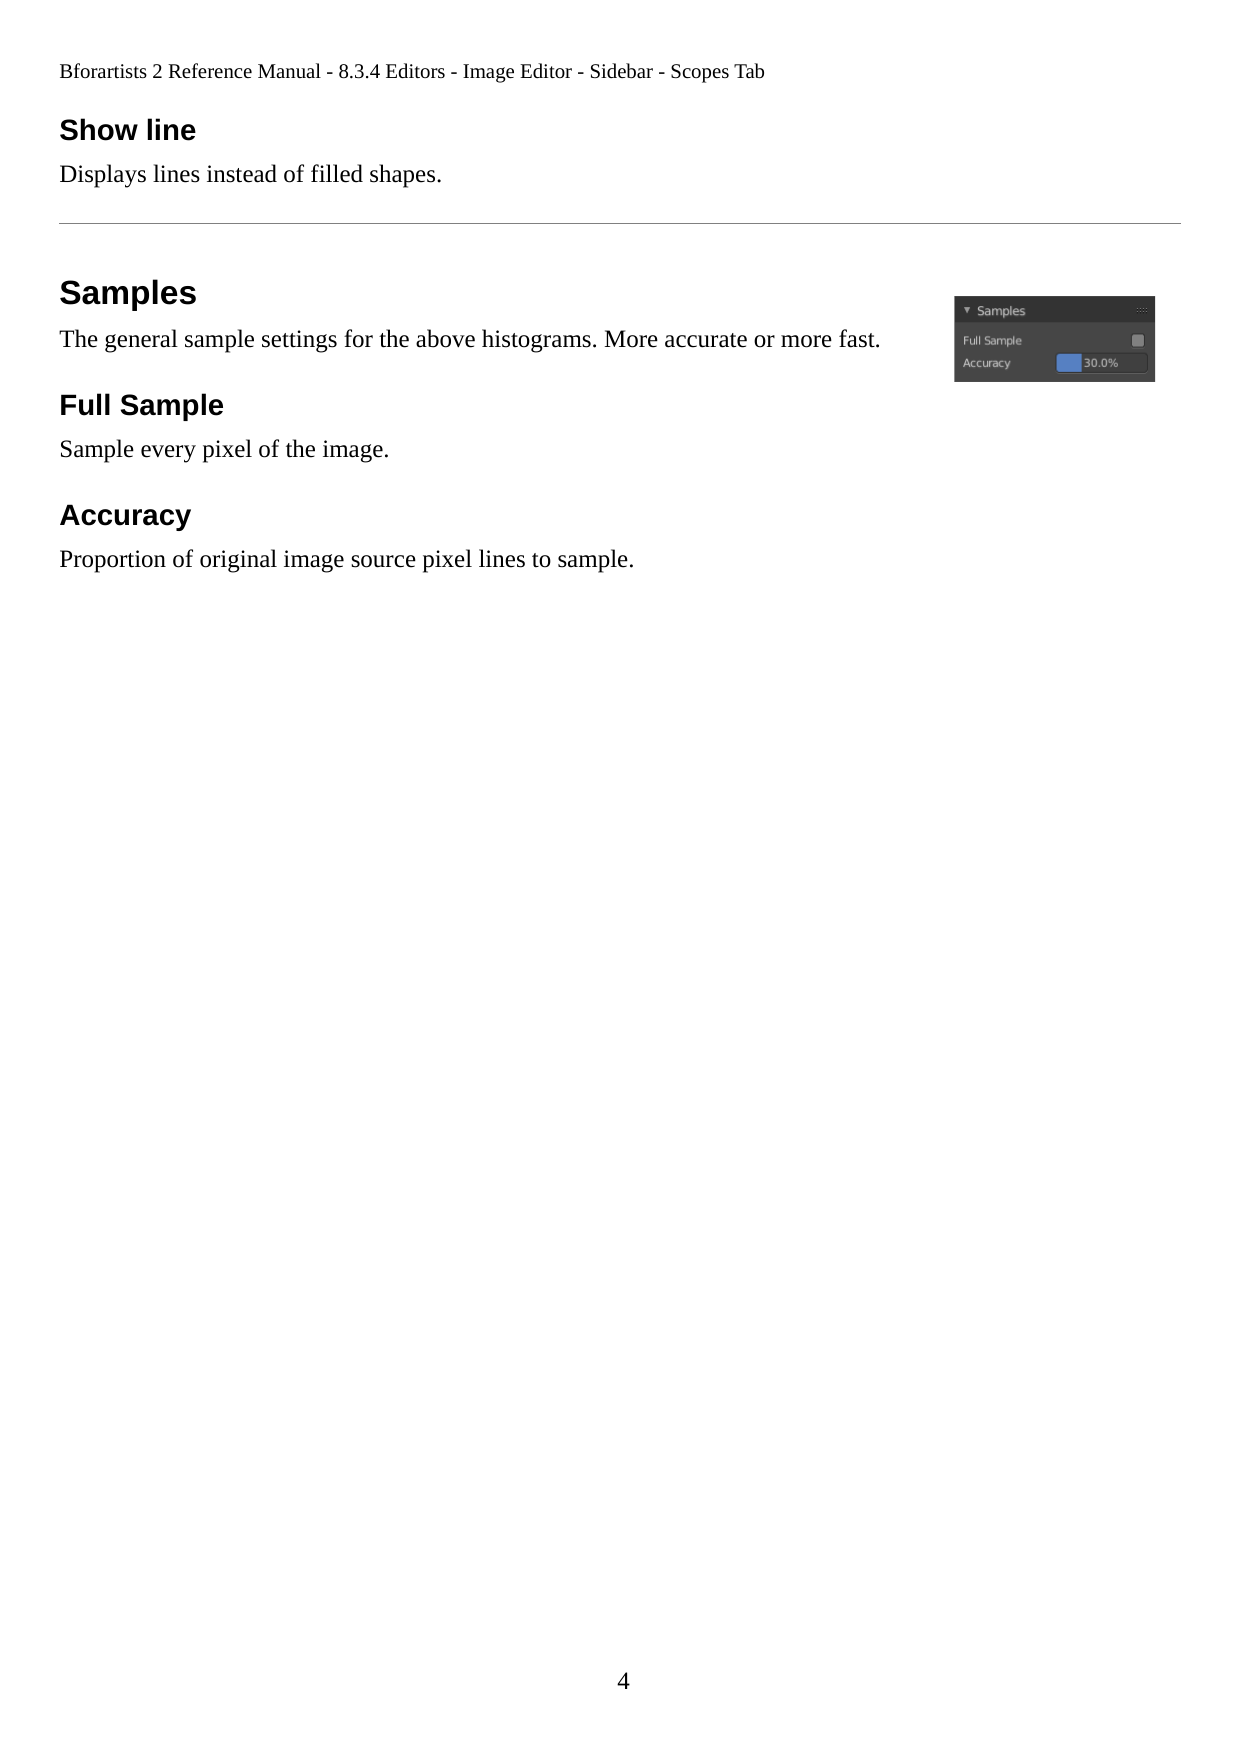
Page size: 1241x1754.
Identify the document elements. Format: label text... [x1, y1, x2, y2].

subtitle Show line [59, 113, 1181, 146]
text The general sample settings for the above histograms. More accurate or more fast. [59, 324, 954, 353]
subtitle Full Sample [59, 388, 1181, 421]
text Proportion of original image source pixel lines to sample. [59, 544, 1181, 573]
text Sample every pixel of the image. [59, 434, 1181, 463]
picture [954, 296, 1156, 382]
subtitle Accuracy [59, 498, 1181, 531]
text Displays lines instead of filled shapes. [59, 159, 1181, 188]
subtitle Samples [59, 273, 1181, 312]
